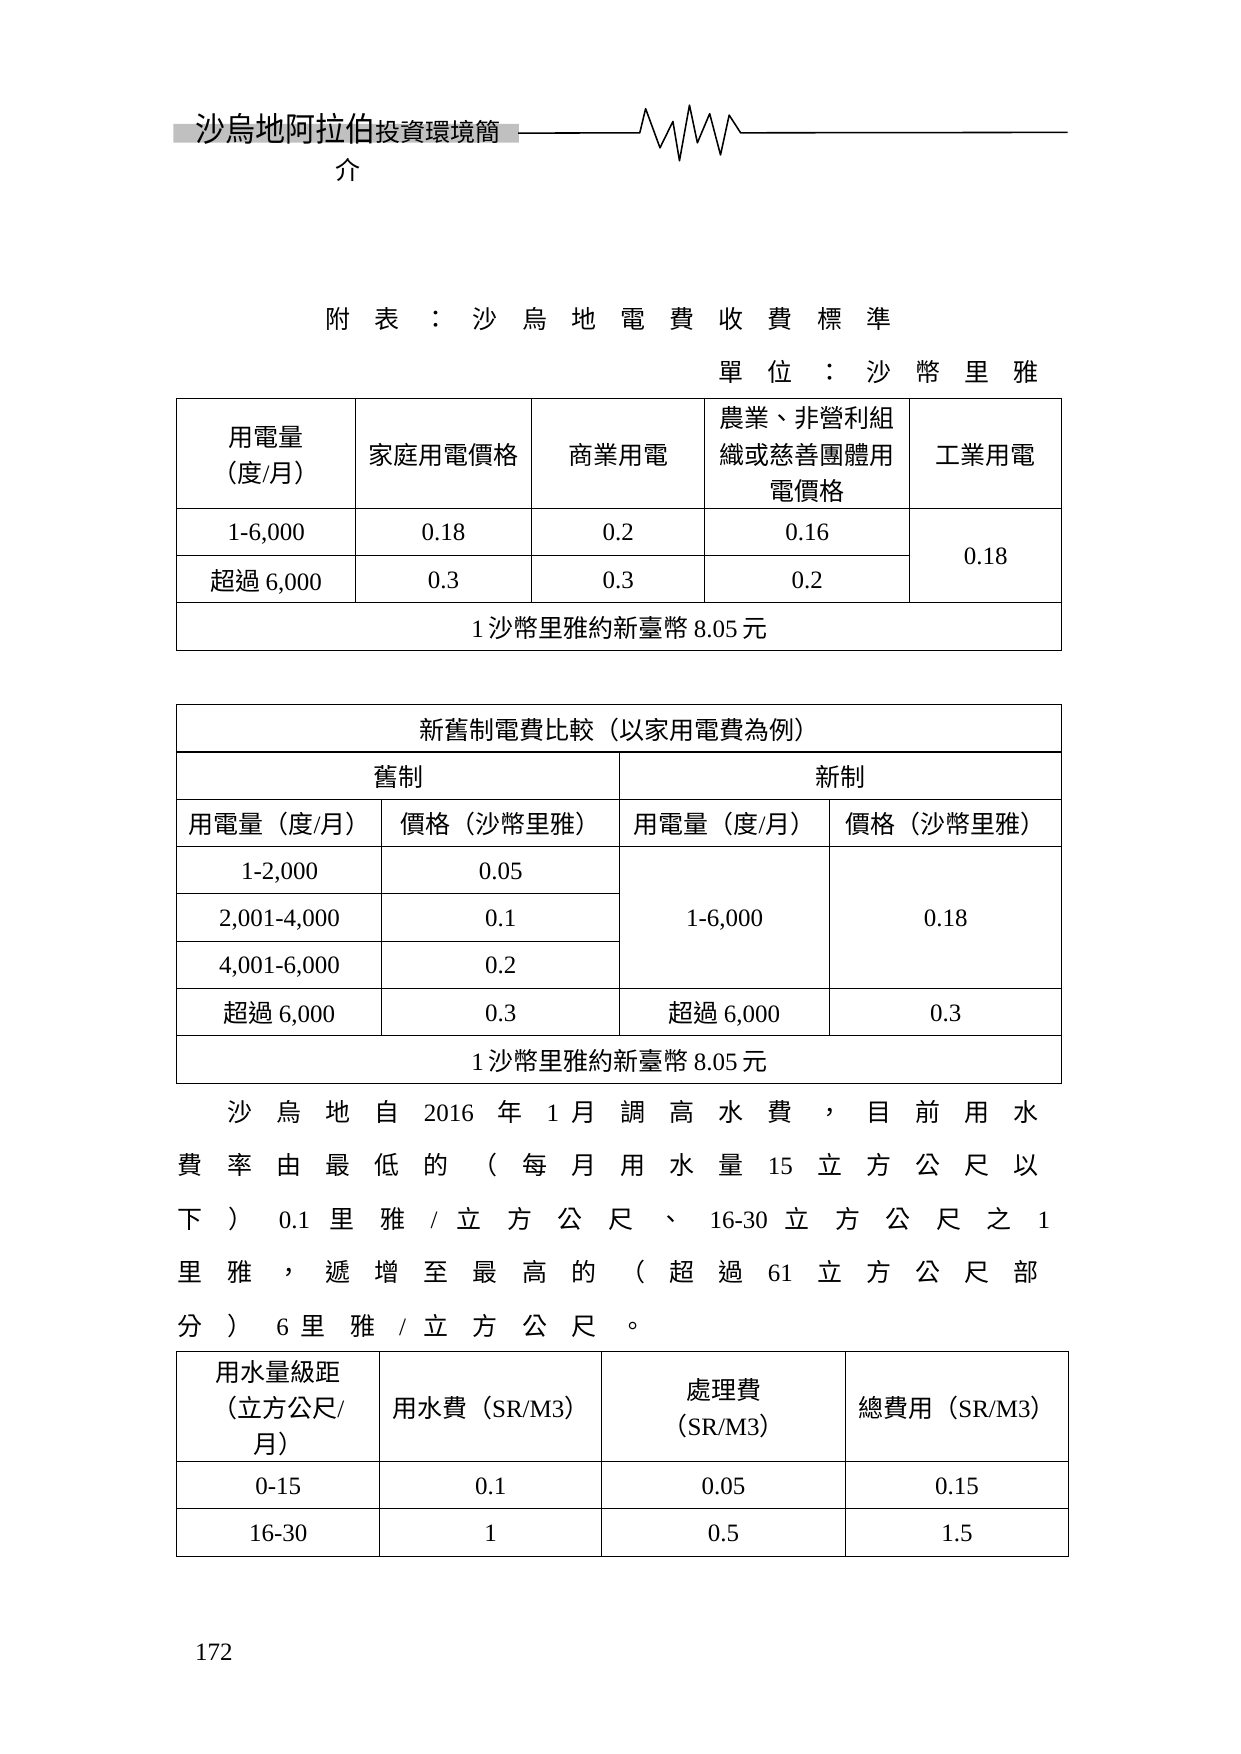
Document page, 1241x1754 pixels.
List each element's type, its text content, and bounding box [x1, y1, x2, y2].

table_cell 0.18 [830, 847, 1061, 988]
table_cell 0.3 [532, 556, 704, 602]
table_cell 0.18 [910, 509, 1061, 602]
table_header 用水費（SR/M3） [380, 1352, 601, 1461]
table_cell 0.15 [846, 1462, 1068, 1508]
table_cell 0.18 [356, 509, 531, 555]
table_cell 0-15 [177, 1462, 379, 1508]
table_cell 舊制 [177, 753, 619, 799]
text 附表：沙烏地電費收費標準 [178, 291, 1063, 344]
table_cell 0.16 [705, 509, 909, 555]
table_header 處理費 （SR/M3） [602, 1352, 845, 1461]
table_cell 0.1 [380, 1462, 601, 1508]
table_cell 0.2 [532, 509, 704, 555]
table_cell 1 [380, 1509, 601, 1556]
table_cell 1-6,000 [620, 847, 829, 988]
table_cell 0.05 [602, 1462, 845, 1508]
table_cell 超過6,000 [177, 989, 381, 1035]
table_cell 新制 [620, 753, 1061, 799]
table_cell 0.3 [830, 989, 1061, 1035]
table_cell 1沙幣里雅約新臺幣8.05元 [177, 1036, 1061, 1082]
table_cell 1-6,000 [177, 509, 355, 555]
table_cell 用電量（度/月） [620, 800, 829, 846]
table_cell 0.2 [382, 942, 619, 988]
table_cell 1-2,000 [177, 847, 381, 893]
table_header 用電量 （度/月） [177, 399, 355, 508]
table_cell 1.5 [846, 1509, 1068, 1556]
text 單位：沙幣里雅 [178, 344, 1063, 398]
table_cell 1沙幣里雅約新臺幣8.05元 [177, 603, 1061, 649]
table_header 用水量級距 （立方公尺/月） [177, 1352, 379, 1461]
table_header 總費用（SR/M3） [846, 1352, 1068, 1461]
table_cell 0.1 [382, 894, 619, 941]
table_header 工業用電 [910, 399, 1061, 508]
table_header 商業用電 [532, 399, 704, 508]
table_cell 價格（沙幣里雅） [830, 800, 1061, 846]
table_cell 價格（沙幣里雅） [382, 800, 619, 846]
table_header 家庭用電價格 [356, 399, 531, 508]
table_cell 用電量（度/月） [177, 800, 381, 846]
table_header 新舊制電費比較（以家用電費為例） [177, 705, 1061, 751]
text 沙烏地自2016年1月調高水費，目前用水費率由最低的（每月用水量15立方公尺以下）0.1里雅/立方公尺、16-30立方公尺之1里雅，遞增至最高的（超過61立方公尺部分）6里雅/立方公尺。 [178, 1083, 1063, 1351]
table_cell 4,001-6,000 [177, 942, 381, 988]
table_cell 超過6,000 [620, 989, 829, 1035]
table_cell 超過6,000 [177, 556, 355, 602]
table_cell 2,001-4,000 [177, 894, 381, 941]
table_cell 16-30 [177, 1509, 379, 1556]
table_cell 0.3 [356, 556, 531, 602]
table_cell 0.5 [602, 1509, 845, 1556]
table_cell 0.05 [382, 847, 619, 893]
table_header 農業、非營利組織或慈善團體用電價格 [705, 399, 909, 508]
table_cell 0.3 [382, 989, 619, 1035]
table_cell 0.2 [705, 556, 909, 602]
